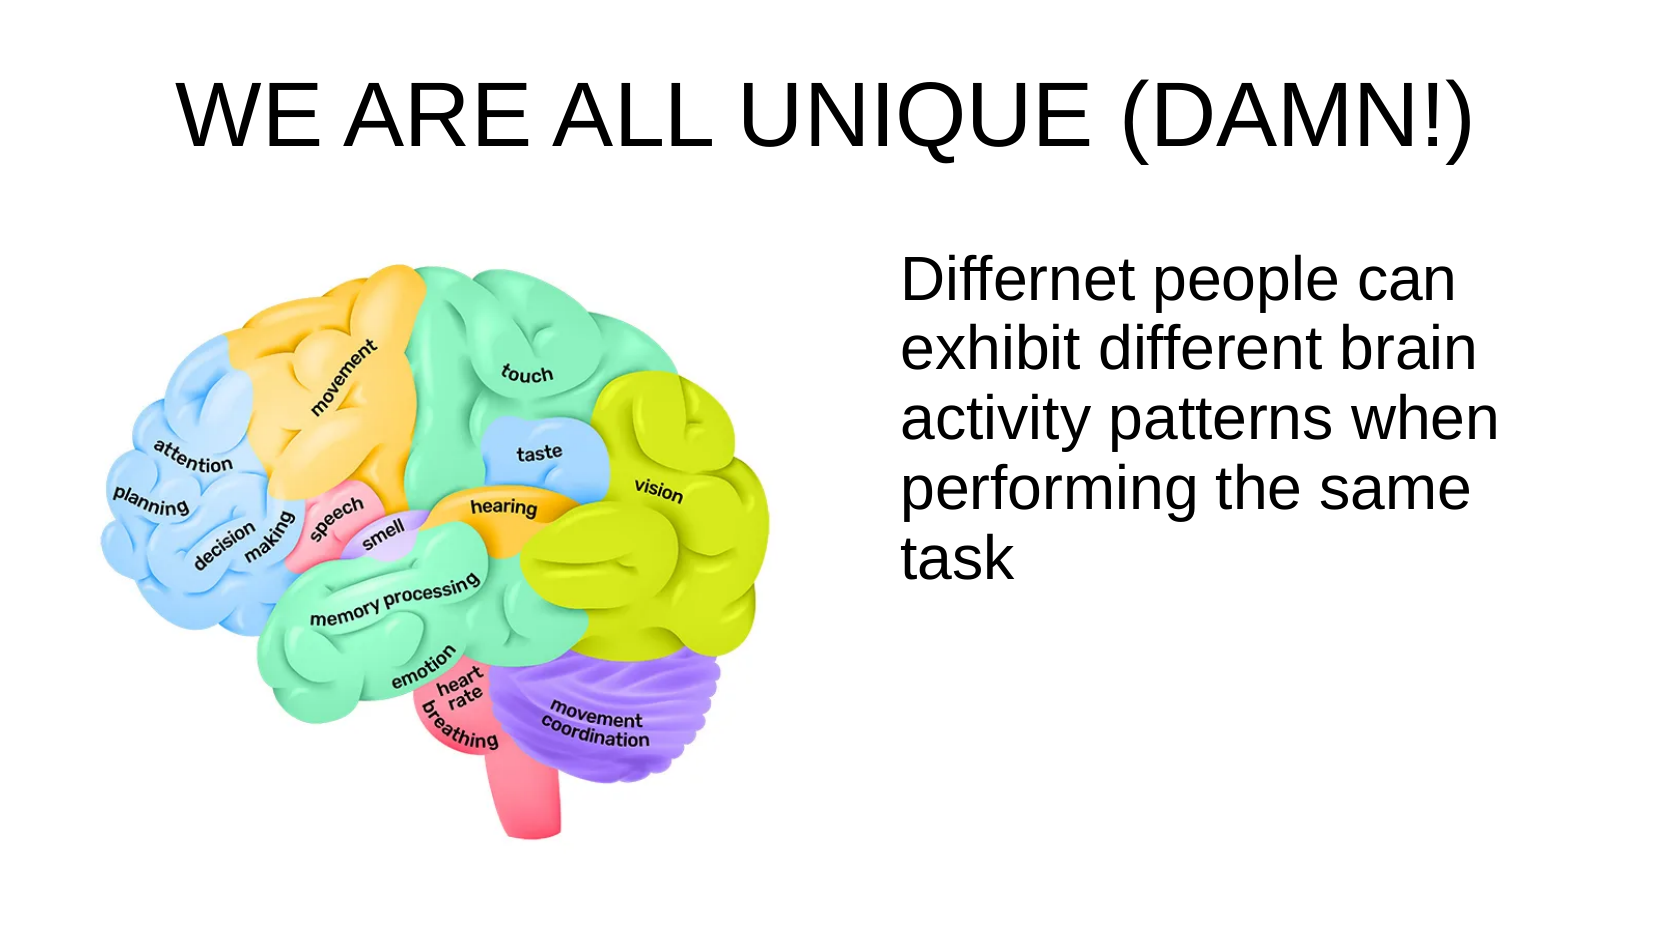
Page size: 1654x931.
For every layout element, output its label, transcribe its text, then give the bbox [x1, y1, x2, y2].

text_box Differnet people can exhibit different brain activity patterns when performing the same task [885, 236, 1595, 827]
picture [72, 236, 798, 866]
title WE ARE ALL UNIQUE (DAMN!) [82, 37, 1571, 193]
